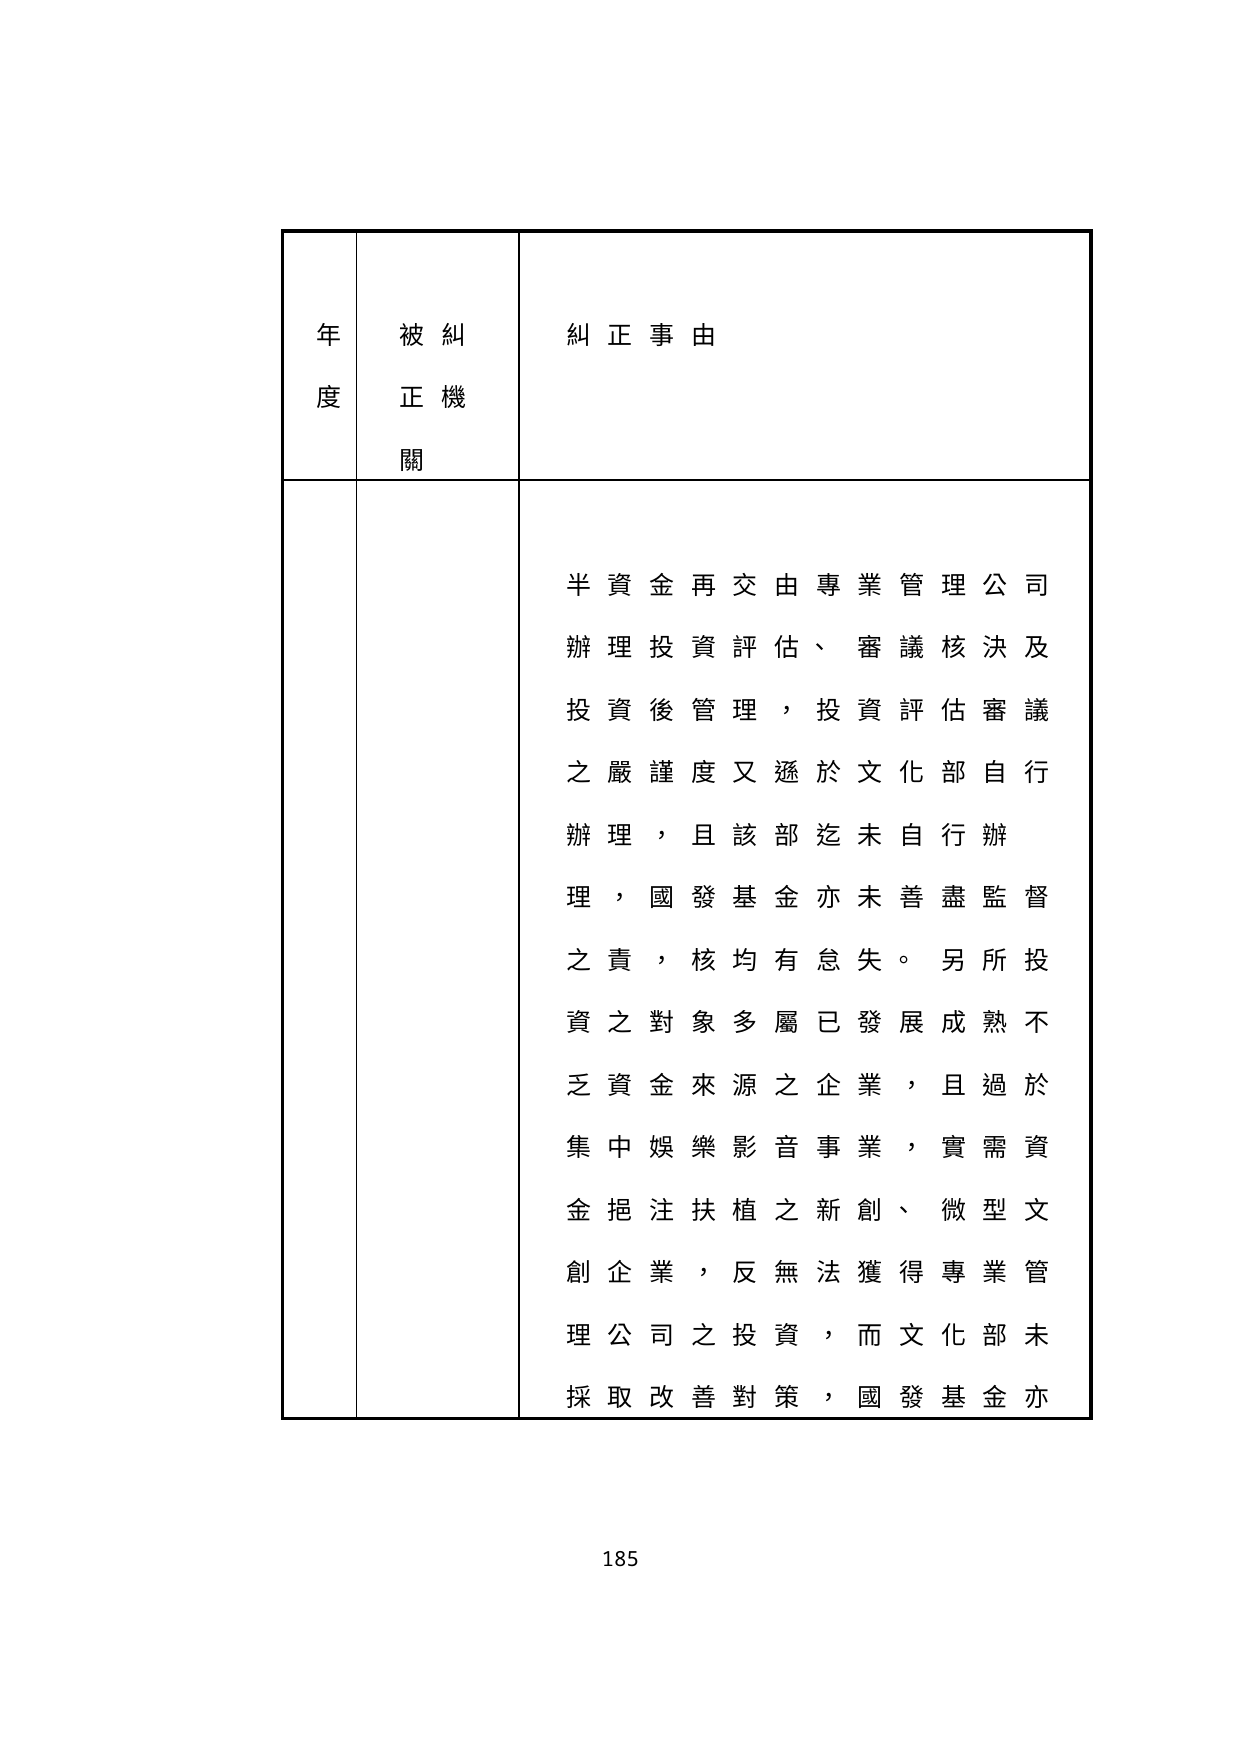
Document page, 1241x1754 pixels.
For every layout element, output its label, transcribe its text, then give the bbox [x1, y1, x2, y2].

table_cell 半資金再交由專業管理公司辦理投資評估、審議核決及投資後管理，投資評估審議之嚴謹度又遜於文化部自行辦理，且該部迄未自行辦理，國發基金亦未善盡監督之責，核均有怠失。另所投資之對象多屬已發展成熟不乏資金來源之企業，且過於集中娛樂影音事業，實需資金挹注扶植之新創、微型文創企業，反無法獲得專業管理公司之投資，而文化部未採取改善對策，國發基金亦 [520, 481, 1089, 1417]
table_header 年度 [284, 233, 356, 479]
table_cell [357, 481, 518, 1417]
table_header 糾正事由 [520, 233, 1089, 479]
table_header 被糾正機關 [357, 233, 518, 479]
table_cell [284, 481, 356, 1417]
